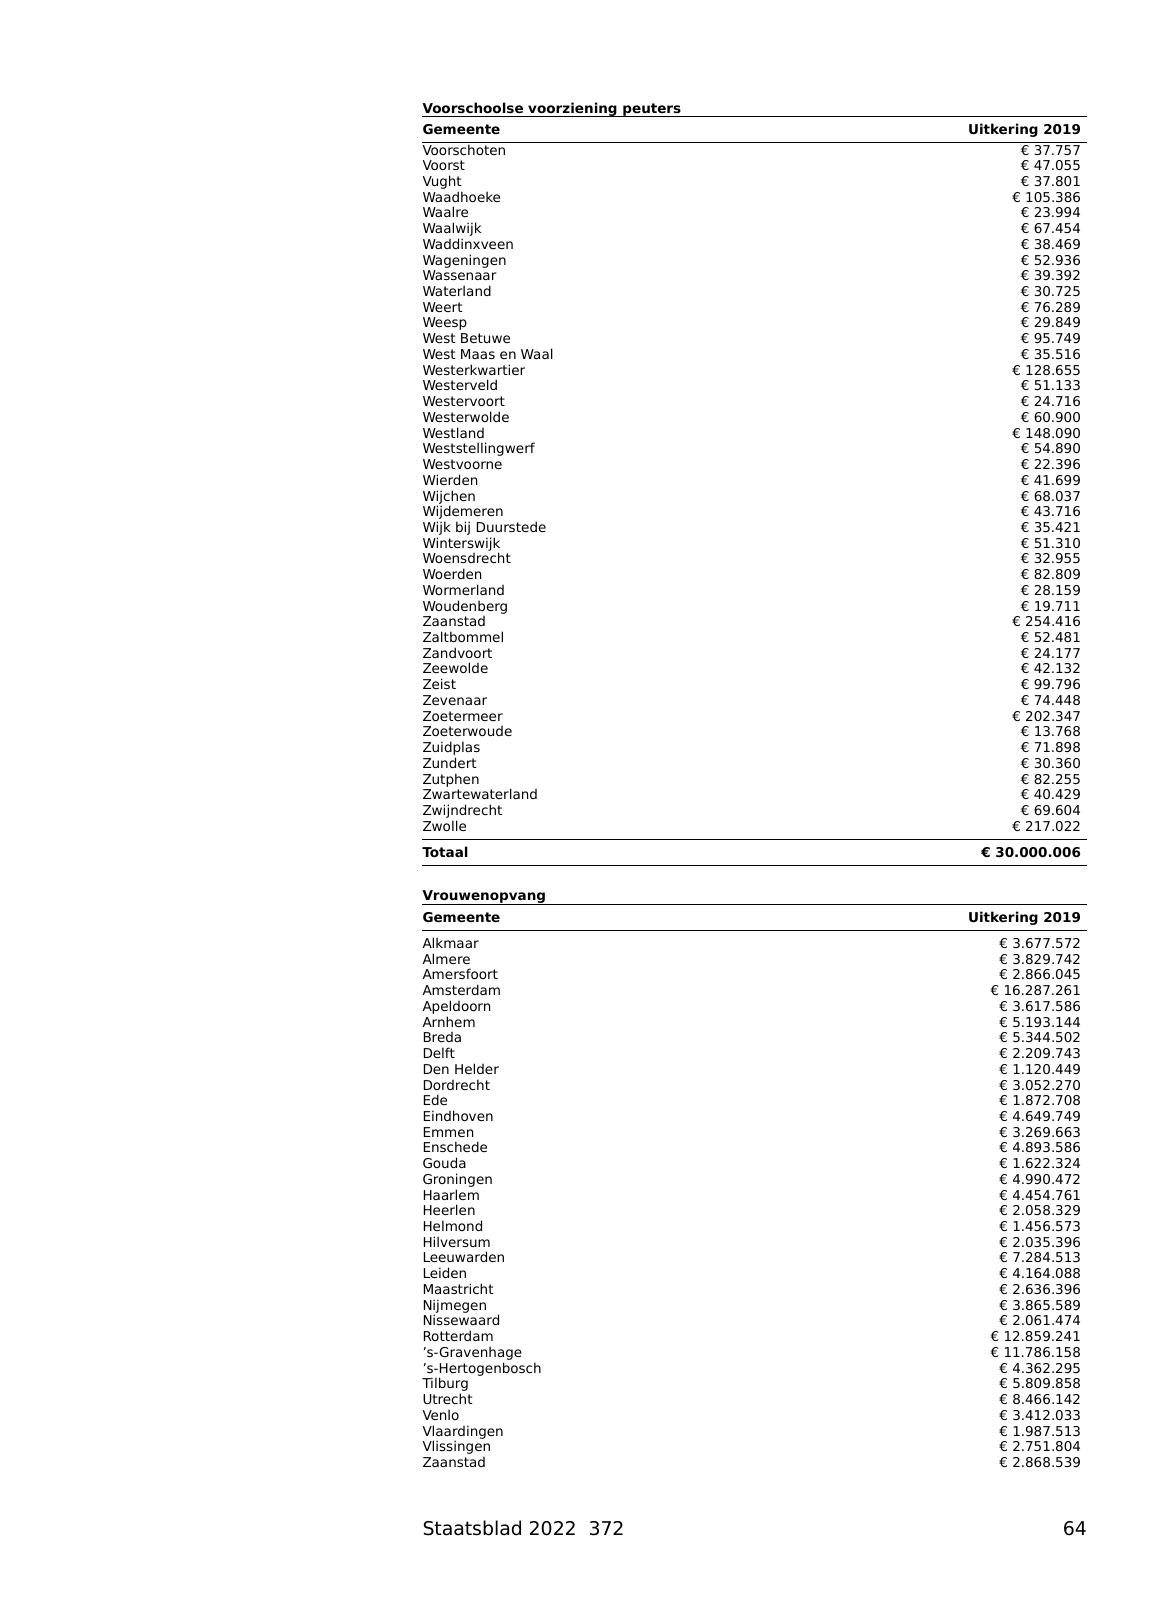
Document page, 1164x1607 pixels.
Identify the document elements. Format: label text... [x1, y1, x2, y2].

table_cell Delft [422, 1046, 754, 1062]
table_cell Zaanstad [422, 614, 847, 630]
table_cell € 128.655 [847, 363, 1087, 378]
table_cell € 30.360 [847, 756, 1087, 771]
table_cell Westerwolde [422, 410, 847, 425]
table_cell Dordrecht [422, 1077, 754, 1093]
table_cell € 43.716 [847, 504, 1087, 520]
table_cell € 2.058.329 [754, 1203, 1087, 1219]
table_cell Vlaardingen [422, 1423, 754, 1439]
table_cell € 2.209.743 [754, 1046, 1087, 1062]
table_cell Ede [422, 1093, 754, 1109]
table_cell € 69.604 [847, 803, 1087, 819]
table_cell Zeewolde [422, 661, 847, 677]
table_cell Waalwijk [422, 221, 847, 237]
table_cell Zoeterwoude [422, 724, 847, 740]
table_cell € 30.725 [847, 284, 1087, 299]
table_cell Zutphen [422, 771, 847, 787]
table_cell Weert [422, 300, 847, 315]
table_cell Tilburg [422, 1376, 754, 1392]
table_cell € 54.890 [847, 441, 1087, 457]
table_cell Weststellingwerf [422, 441, 847, 457]
table_cell € 1.120.449 [754, 1062, 1087, 1077]
table_cell West Maas en Waal [422, 347, 847, 362]
table_cell Apeldoorn [422, 999, 754, 1014]
table_cell Vlissingen [422, 1439, 754, 1455]
table_cell € 4.362.295 [754, 1360, 1087, 1376]
table_cell Westerkwartier [422, 363, 847, 378]
table_cell Leeuwarden [422, 1250, 754, 1266]
table_cell € 1.987.513 [754, 1423, 1087, 1439]
table_cell Zaanstad [422, 1455, 754, 1471]
table_cell € 4.649.749 [754, 1109, 1087, 1124]
table_cell Gouda [422, 1156, 754, 1172]
table_cell Leiden [422, 1266, 754, 1282]
table_cell € 4.990.472 [754, 1172, 1087, 1187]
table_cell € 47.055 [847, 158, 1087, 174]
table_cell Eindhoven [422, 1109, 754, 1124]
table_cell Woensdrecht [422, 551, 847, 567]
table_cell € 4.454.761 [754, 1188, 1087, 1203]
table_cell Maastricht [422, 1282, 754, 1297]
table_cell Zwartewaterland [422, 787, 847, 803]
table_cell Waddinxveen [422, 237, 847, 252]
table_header Vrouwenopvang [422, 888, 1087, 904]
table_cell € 68.037 [847, 488, 1087, 504]
table_cell € 35.516 [847, 347, 1087, 362]
table_cell ’s-Hertogenbosch [422, 1360, 754, 1376]
table_cell € 254.416 [847, 614, 1087, 630]
table_cell Emmen [422, 1125, 754, 1140]
table_cell € 3.052.270 [754, 1077, 1087, 1093]
table_cell Arnhem [422, 1014, 754, 1030]
table_cell Wijk bij Duurstede [422, 520, 847, 536]
table_cell € 40.429 [847, 787, 1087, 803]
table_cell Helmond [422, 1219, 754, 1234]
table_cell € 95.749 [847, 331, 1087, 347]
table_cell Westvoorne [422, 457, 847, 473]
table_cell Alkmaar [422, 931, 754, 951]
table_cell Woerden [422, 567, 847, 583]
table_cell Gemeente [422, 117, 847, 142]
table_cell Zundert [422, 756, 847, 771]
table_cell € 2.751.804 [754, 1439, 1087, 1455]
table_cell € 51.133 [847, 378, 1087, 394]
table_cell Voorschoten [422, 143, 847, 158]
table_cell € 37.757 [847, 143, 1087, 158]
table_cell € 60.900 [847, 410, 1087, 425]
table_cell € 24.177 [847, 646, 1087, 661]
table_cell Woudenberg [422, 599, 847, 614]
table_cell Zevenaar [422, 693, 847, 708]
table_cell Enschede [422, 1140, 754, 1156]
table_cell € 41.699 [847, 473, 1087, 488]
table_cell West Betuwe [422, 331, 847, 347]
table_cell Wageningen [422, 253, 847, 268]
table_cell Wijchen [422, 488, 847, 504]
table_cell € 32.955 [847, 551, 1087, 567]
table_cell € 29.849 [847, 315, 1087, 331]
table_cell € 39.392 [847, 268, 1087, 284]
table_cell Westerveld [422, 378, 847, 394]
table_cell € 11.786.158 [754, 1345, 1087, 1360]
table_cell € 23.994 [847, 205, 1087, 221]
table_cell € 52.481 [847, 630, 1087, 646]
table_cell € 99.796 [847, 677, 1087, 693]
table_cell € 28.159 [847, 583, 1087, 598]
table_cell Groningen [422, 1172, 754, 1187]
table_cell € 37.801 [847, 174, 1087, 189]
table_cell Amersfoort [422, 967, 754, 983]
table_cell € 76.289 [847, 300, 1087, 315]
table_cell € 148.090 [847, 425, 1087, 441]
table_cell € 1.456.573 [754, 1219, 1087, 1234]
table_cell € 82.809 [847, 567, 1087, 583]
table_cell € 51.310 [847, 536, 1087, 551]
table_cell Gemeente [422, 905, 754, 930]
table_cell € 71.898 [847, 740, 1087, 756]
table_cell Winterswijk [422, 536, 847, 551]
table_cell Utrecht [422, 1392, 754, 1408]
table_cell € 4.164.088 [754, 1266, 1087, 1282]
table_cell Wierden [422, 473, 847, 488]
table_cell € 52.936 [847, 253, 1087, 268]
table_cell Breda [422, 1030, 754, 1046]
table_cell Westland [422, 425, 847, 441]
table_cell Zeist [422, 677, 847, 693]
table_cell € 13.768 [847, 724, 1087, 740]
table_cell Waadhoeke [422, 190, 847, 205]
table_cell € 5.809.858 [754, 1376, 1087, 1392]
table_cell € 3.829.742 [754, 951, 1087, 967]
table_cell Westervoort [422, 394, 847, 410]
table_cell € 82.255 [847, 771, 1087, 787]
table_cell € 2.868.539 [754, 1455, 1087, 1471]
table_cell € 5.193.144 [754, 1014, 1087, 1030]
table_cell € 16.287.261 [754, 983, 1087, 999]
table_header Voorschoolse voorziening peuters [422, 100, 1087, 116]
table_cell Zaltbommel [422, 630, 847, 646]
table_cell € 8.466.142 [754, 1392, 1087, 1408]
table_cell € 35.421 [847, 520, 1087, 536]
table_cell Vught [422, 174, 847, 189]
table_cell € 2.061.474 [754, 1313, 1087, 1329]
table_cell Almere [422, 951, 754, 967]
table_cell Uitkering 2019 [847, 117, 1087, 142]
table_cell € 22.396 [847, 457, 1087, 473]
table_cell € 3.617.586 [754, 999, 1087, 1014]
table_cell Waalre [422, 205, 847, 221]
table_cell Rotterdam [422, 1329, 754, 1345]
table_cell € 3.412.033 [754, 1408, 1087, 1423]
table_cell € 74.448 [847, 693, 1087, 708]
table_cell Venlo [422, 1408, 754, 1423]
table_cell Haarlem [422, 1188, 754, 1203]
table_cell Nissewaard [422, 1313, 754, 1329]
table_cell € 5.344.502 [754, 1030, 1087, 1046]
table_cell Amsterdam [422, 983, 754, 999]
table_cell Waterland [422, 284, 847, 299]
table_cell Den Helder [422, 1062, 754, 1077]
table_cell € 1.622.324 [754, 1156, 1087, 1172]
table_cell Wassenaar [422, 268, 847, 284]
table_cell Voorst [422, 158, 847, 174]
table_cell € 30.000.006 [847, 840, 1087, 865]
table_cell € 19.711 [847, 599, 1087, 614]
table_cell Zuidplas [422, 740, 847, 756]
table_cell € 2.035.396 [754, 1235, 1087, 1250]
table_cell € 24.716 [847, 394, 1087, 410]
table_cell € 67.454 [847, 221, 1087, 237]
table_cell € 3.677.572 [754, 931, 1087, 951]
table_cell Zwolle [422, 819, 847, 839]
table_cell € 7.284.513 [754, 1250, 1087, 1266]
table_cell Weesp [422, 315, 847, 331]
table_cell € 38.469 [847, 237, 1087, 252]
table_cell € 2.866.045 [754, 967, 1087, 983]
table_cell € 4.893.586 [754, 1140, 1087, 1156]
table_cell Totaal [422, 840, 847, 865]
table_cell Hilversum [422, 1235, 754, 1250]
table_cell € 202.347 [847, 709, 1087, 724]
table_cell € 42.132 [847, 661, 1087, 677]
table_cell Zwijndrecht [422, 803, 847, 819]
table_cell Uitkering 2019 [754, 905, 1087, 930]
table_cell Nijmegen [422, 1298, 754, 1313]
table_cell ’s-Gravenhage [422, 1345, 754, 1360]
table_cell € 3.269.663 [754, 1125, 1087, 1140]
table_cell Zoetermeer [422, 709, 847, 724]
table_cell Wijdemeren [422, 504, 847, 520]
table_cell € 3.865.589 [754, 1298, 1087, 1313]
table_cell Zandvoort [422, 646, 847, 661]
table_cell Wormerland [422, 583, 847, 598]
table_cell € 1.872.708 [754, 1093, 1087, 1109]
table_cell € 2.636.396 [754, 1282, 1087, 1297]
table_cell € 217.022 [847, 819, 1087, 839]
table_cell € 105.386 [847, 190, 1087, 205]
table_cell € 12.859.241 [754, 1329, 1087, 1345]
table_cell Heerlen [422, 1203, 754, 1219]
